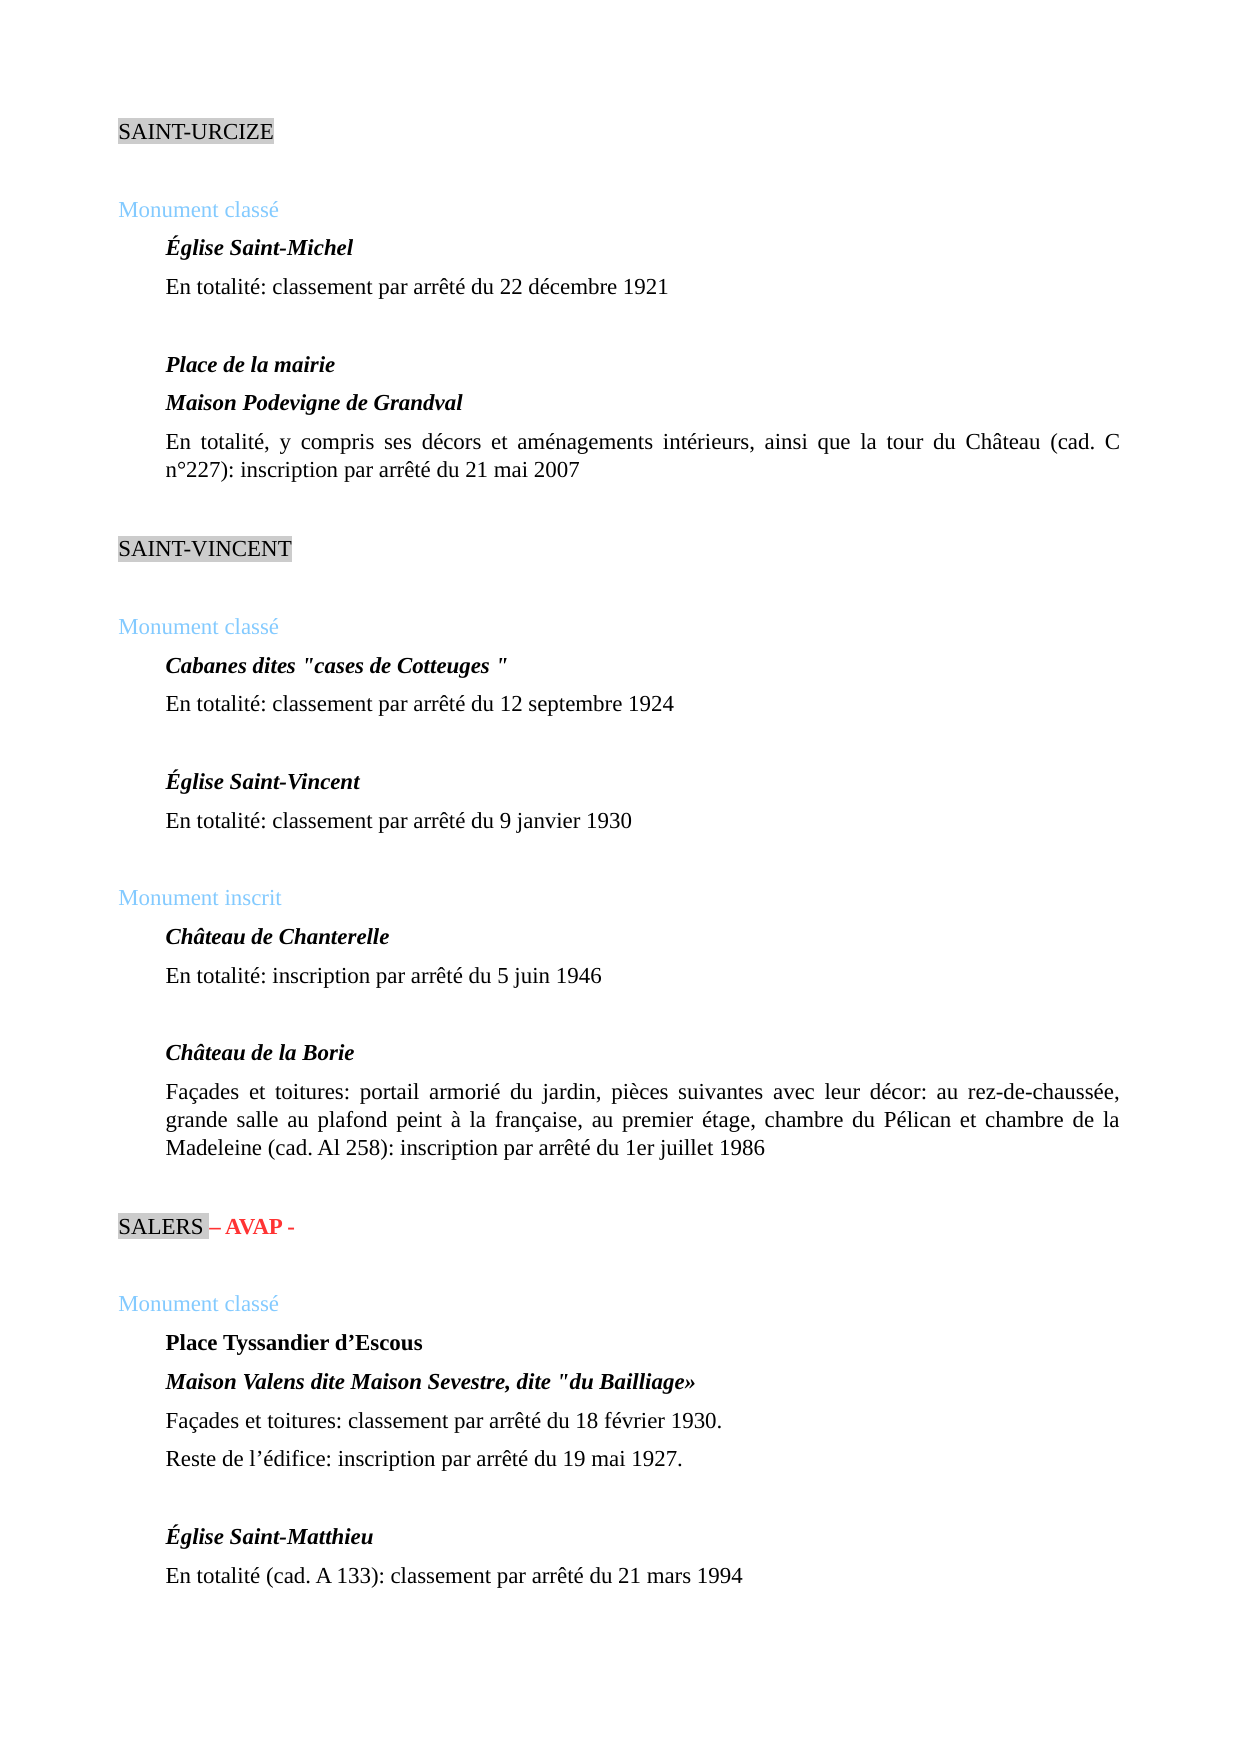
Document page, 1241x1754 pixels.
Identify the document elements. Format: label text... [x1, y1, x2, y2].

text Façades et toitures: portail armorié du jardin, pièces suivantes avec leur décor: au rez-de-chaussée, grande salle au plafond peint à la française, au premier étage, chambre du Pélican et chambre de la Madeleine (cad. Al 258): inscription par arrêté du 1er juillet 1986 [165, 1078, 1122, 1160]
text Cabanes dites "cases de Cotteuges " [165, 652, 1122, 678]
text Église Saint-Matthieu [165, 1523, 1122, 1549]
text Maison Valens dite Maison Sevestre, dite "du Bailliage» [165, 1368, 1122, 1394]
text Façades et toitures: classement par arrêté du 18 février 1930. [165, 1407, 1122, 1433]
text En totalité: classement par arrêté du 12 septembre 1924 [165, 691, 1122, 717]
text Place de la mairie [165, 351, 1122, 377]
text SAINT-URCIZE [118, 118, 1122, 144]
text En totalité (cad. A 133): classement par arrêté du 21 mars 1994 [165, 1562, 1122, 1588]
text Monument classé [118, 1290, 1122, 1317]
text Église Saint-Vincent [165, 768, 1122, 794]
text Église Saint-Michel [165, 234, 1122, 261]
text SALERS – AVAP - [118, 1213, 700, 1239]
text En totalité, y compris ses décors et aménagements intérieurs, ainsi que la tour du Château (cad. C n°227): inscription par arrêté du 21 mai 2007 [165, 428, 1122, 483]
text Monument classé [118, 613, 1122, 639]
text En totalité: classement par arrêté du 9 janvier 1930 [165, 807, 1122, 833]
text Maison Podevigne de Grandval [165, 389, 1122, 416]
text Place Tyssandier d’Escous [165, 1329, 1122, 1356]
text Reste de l’édifice: inscription par arrêté du 19 mai 1927. [165, 1445, 1122, 1472]
text En totalité: inscription par arrêté du 5 juin 1946 [165, 962, 1122, 988]
text Monument inscrit [118, 884, 1122, 911]
text Monument classé [118, 196, 1122, 222]
text Château de la Borie [165, 1039, 1122, 1066]
text Château de Chanterelle [165, 923, 1122, 949]
text En totalité: classement par arrêté du 22 décembre 1921 [165, 273, 1122, 299]
text SAINT-VINCENT [118, 536, 1122, 562]
